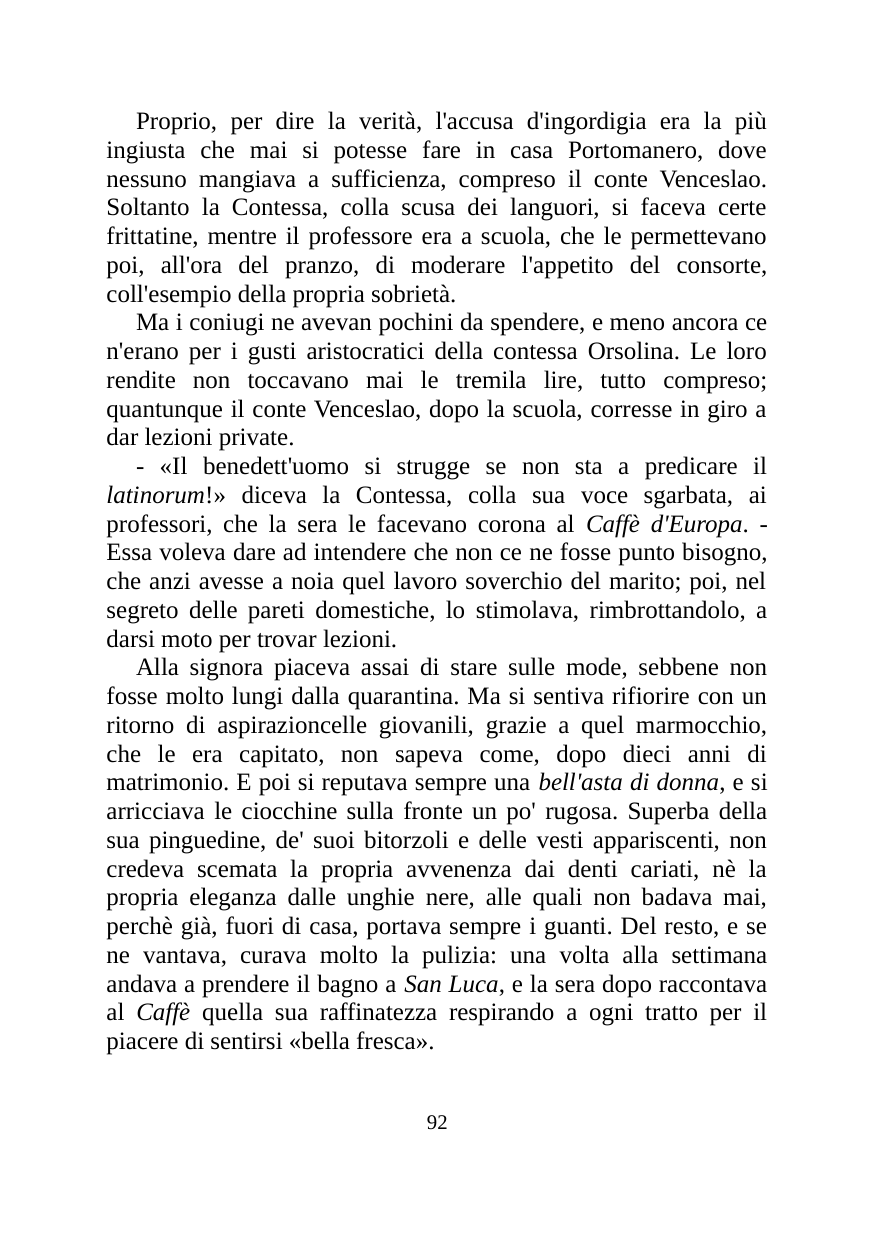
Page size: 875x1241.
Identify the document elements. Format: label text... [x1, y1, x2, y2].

text - «Il benedett'uomo si strugge se non sta a predicare il latinorum!» diceva la Contessa, colla sua voce sgarbata, ai professori, che la sera le facevano corona al Caffè d'Europa. - Essa voleva dare ad intendere che non ce ne fosse punto bisogno, che anzi avesse a noia quel lavoro soverchio del marito; poi, nel segreto delle pareti domestiche, lo stimolava, rimbrottandolo, a darsi moto per trovar lezioni. [106, 451, 768, 652]
text Proprio, per dire la verità, l'accusa d'ingordigia era la più ingiusta che mai si potesse fare in casa Portomanero, dove nessuno mangiava a sufficienza, compreso il conte Venceslao. Soltanto la Contessa, colla scusa dei languori, si faceva certe frittatine, mentre il professore era a scuola, che le permettevano poi, all'ora del pranzo, di moderare l'appetito del consorte, coll'esempio della propria sobrietà. [106, 106, 768, 307]
text Ma i coniugi ne avevan pochini da spendere, e meno ancora ce n'erano per i gusti aristocratici della contessa Orsolina. Le loro rendite non toccavano mai le tremila lire, tutto compreso; quantunque il conte Venceslao, dopo la scuola, corresse in giro a dar lezioni private. [106, 307, 768, 451]
text Alla signora piaceva assai di stare sulle mode, sebbene non fosse molto lungi dalla quarantina. Ma si sentiva rifiorire con un ritorno di aspirazioncelle giovanili, grazie a quel marmocchio, che le era capitato, non sapeva come, dopo dieci anni di matrimonio. E poi si reputava sempre una bell'asta di donna, e si arricciava le ciocchine sulla fronte un po' rugosa. Superba della sua pinguedine, de' suoi bitorzoli e delle vesti appariscenti, non credeva scemata la propria avvenenza dai denti cariati, nè la propria eleganza dalle unghie nere, alle quali non badava mai, perchè già, fuori di casa, portava sempre i guanti. Del resto, e se ne vantava, curava molto la pulizia: una volta alla settimana andava a prendere il bagno a San Luca, e la sera dopo raccontava al Caffè quella sua raffinatezza respirando a ogni tratto per il piacere di sentirsi «bella fresca». [106, 652, 768, 1055]
